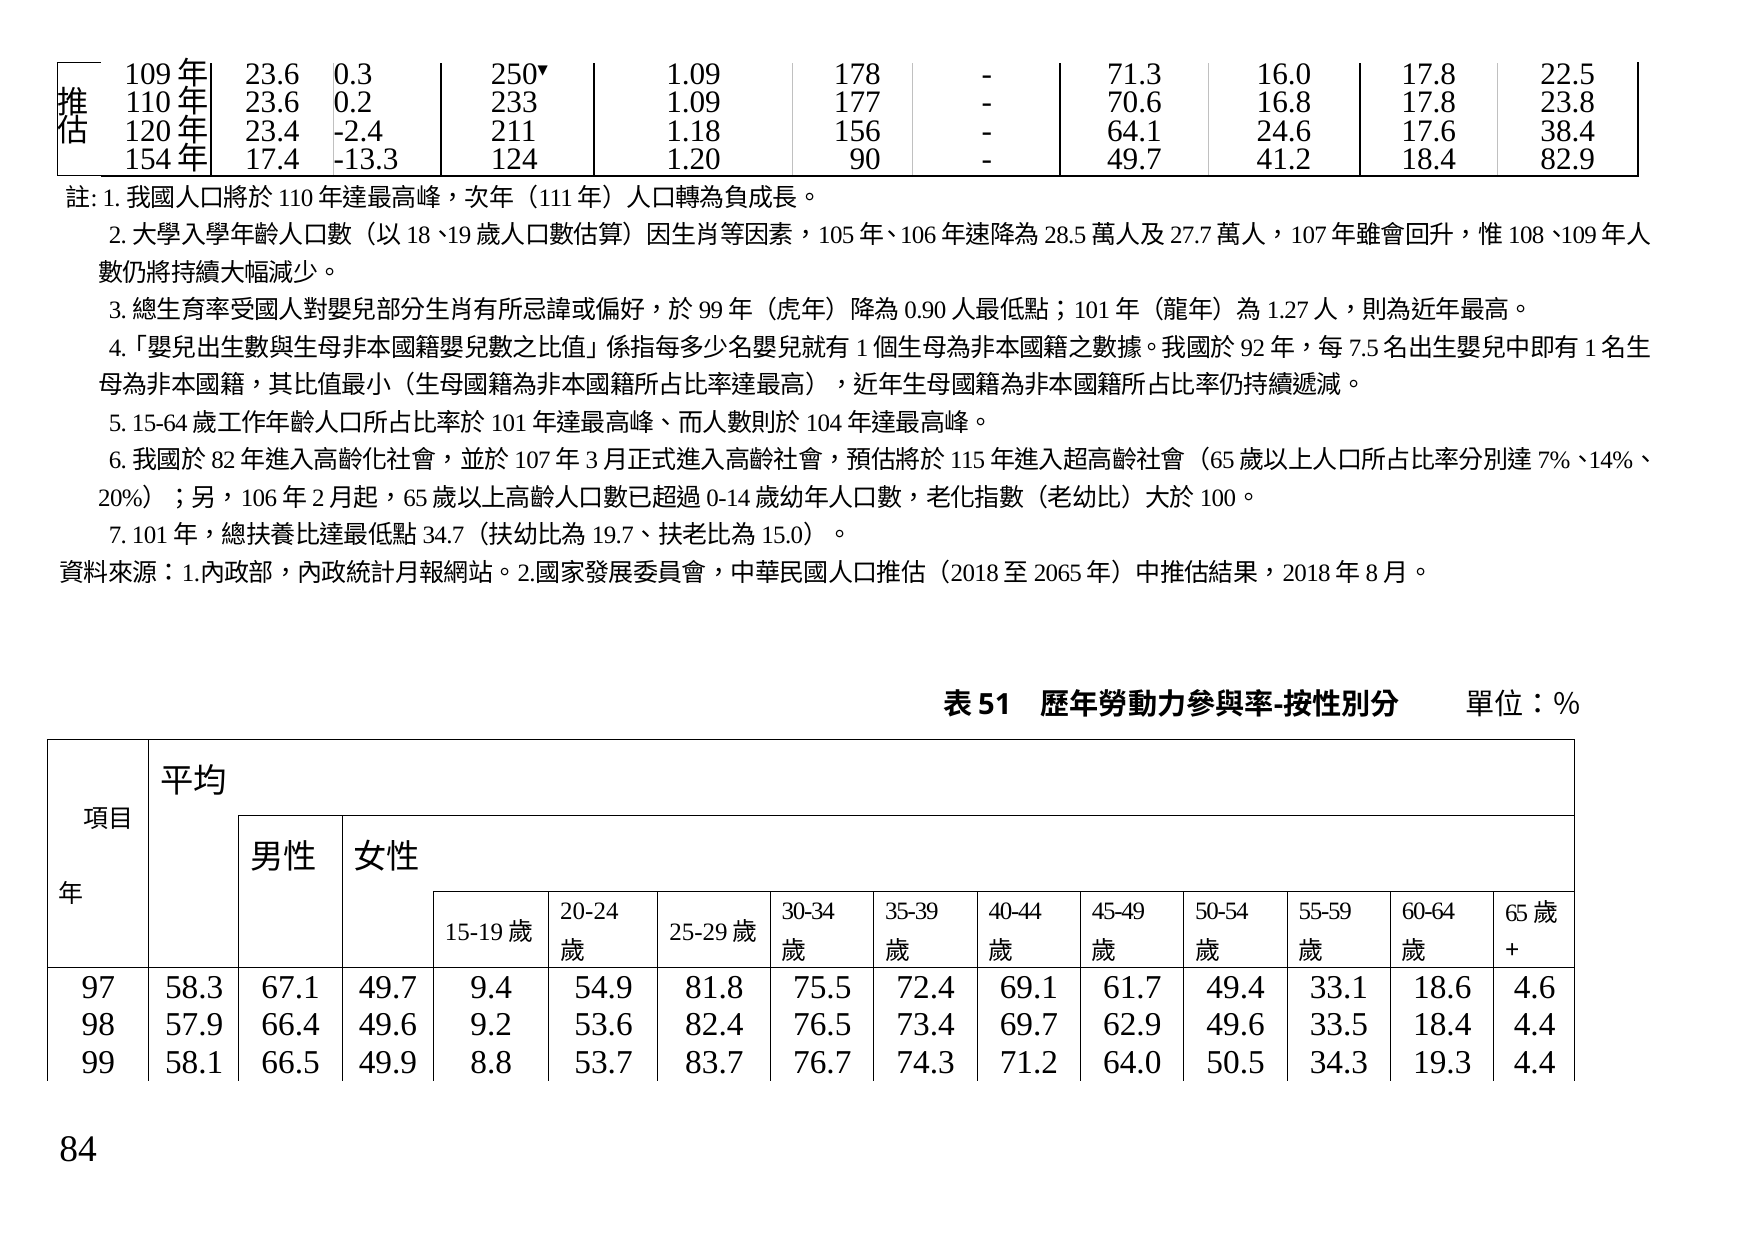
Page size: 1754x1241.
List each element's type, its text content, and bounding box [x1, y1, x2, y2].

table_header [658, 740, 770, 815]
table_cell [658, 816, 770, 891]
table_cell [1390, 816, 1494, 891]
table_cell 90 [793, 146, 912, 174]
table_cell 女性 [343, 816, 433, 891]
table_cell 9.2 [434, 1006, 548, 1043]
table_cell 124 [442, 146, 593, 174]
table_cell 49.6 [1184, 1006, 1287, 1043]
table_cell 23.4 [212, 118, 333, 146]
text 註: 1. 我國人口將於110年達最高峰，次年（111年）人口轉為負成長。 [59, 177, 1651, 214]
table_header [433, 740, 549, 815]
table_cell 72.4 [874, 968, 977, 1006]
table_cell 67.1 [239, 968, 342, 1006]
table_cell 53.6 [549, 1006, 657, 1043]
table_cell [343, 891, 433, 967]
table_cell 35-39歲 [874, 892, 977, 967]
text 3. 總生育率受國人對嬰兒部分生肖有所忌諱或偏好，於99年（虎年）降為0.90人最低點；101年（龍年）為1.27人，則為近年最高。 [59, 289, 1651, 327]
table_cell 19.3 [1391, 1043, 1493, 1081]
table_cell 57.9 [149, 1006, 238, 1043]
table_cell 17.4 [212, 146, 333, 174]
table_cell 20-24歲 [549, 892, 657, 967]
table_cell 156 [793, 118, 912, 146]
table_cell 69.7 [978, 1006, 1080, 1043]
table_cell 23.6 [211, 62, 333, 90]
table_cell 49.9 [343, 1043, 433, 1081]
table_cell [977, 816, 1080, 891]
table_cell - [913, 146, 1059, 174]
table_header [1494, 740, 1574, 815]
table_header [770, 740, 874, 815]
table_cell 推估 [58, 63, 101, 174]
table_cell 154年 [101, 146, 210, 174]
table_cell 40-44歲 [978, 892, 1080, 967]
table_cell 15-19歲 [434, 892, 548, 967]
table_cell 177 [793, 90, 912, 118]
table_cell 30-34歲 [771, 892, 873, 967]
table_cell 211 [442, 118, 593, 146]
table_header [874, 740, 977, 815]
table_cell 24.6 [1209, 118, 1359, 146]
table_cell 33.1 [1288, 968, 1390, 1006]
table_cell 18.6 [1391, 968, 1493, 1006]
table_cell 58.3 [149, 968, 238, 1006]
table_cell 16.8 [1209, 90, 1359, 118]
table_cell [433, 816, 549, 891]
table_cell 38.4 [1498, 118, 1637, 146]
table_cell [1494, 816, 1574, 891]
table_cell 0.3 [333, 62, 441, 90]
table_cell 33.5 [1288, 1006, 1390, 1043]
table_cell [549, 816, 658, 891]
table_cell 61.7 [1081, 968, 1183, 1006]
table_cell 62.9 [1081, 1006, 1183, 1043]
table_cell 49.7 [1061, 146, 1208, 174]
table_cell 55-59歲 [1288, 892, 1390, 967]
text 2. 大學入學年齡人口數（以18、19歲人口數估算）因生肖等因素，105年、106年速降為28.5萬人及27.7萬人，107年雖會回升，惟108、109年人數仍將持續大幅減少。 [59, 214, 1651, 289]
table_cell 25-29歲 [658, 892, 770, 967]
table_header [239, 740, 342, 815]
table_cell -2.4 [334, 118, 440, 146]
table_cell 69.1 [978, 968, 1080, 1006]
table_cell 16.0 [1208, 62, 1359, 90]
text 資料來源：1.內政部，內政統計月報網站。2.國家發展委員會，中華民國人口推估（2018至2065年）中推估結果，2018年8月。 [59, 552, 1651, 589]
table_cell 45-49歲 [1081, 892, 1183, 967]
table_header [977, 740, 1080, 815]
table_cell 18.4 [1361, 146, 1497, 174]
table_cell -13.3 [334, 146, 440, 174]
table_cell 22.5 [1498, 62, 1637, 90]
table_cell 178 [793, 62, 913, 90]
table_cell 60-64歲 [1391, 892, 1493, 967]
table_header [1184, 740, 1287, 815]
table_cell - [913, 118, 1059, 146]
table_cell 82.9 [1498, 146, 1637, 174]
table_cell 49.7 [343, 968, 433, 1006]
table_cell 120年 [101, 118, 210, 146]
table_cell 75.5 [771, 968, 873, 1006]
table_cell 1.09 [594, 62, 793, 90]
table_cell 1.20 [595, 146, 792, 174]
table_cell [874, 816, 977, 891]
table_cell 53.7 [549, 1043, 657, 1081]
table_header 平均 [149, 740, 239, 815]
table_cell 98 [48, 1006, 148, 1043]
table_cell 64.1 [1061, 118, 1208, 146]
table_cell 66.5 [239, 1043, 342, 1081]
table_cell 0.2 [334, 90, 440, 118]
table_cell 17.8 [1361, 90, 1497, 118]
table_cell 男性 [239, 816, 342, 891]
table_cell 66.4 [239, 1006, 342, 1043]
table_cell 1.18 [595, 118, 792, 146]
table_cell 73.4 [874, 1006, 977, 1043]
table_cell 23.6 [212, 90, 333, 118]
table_cell [1080, 816, 1184, 891]
table_cell [1287, 816, 1390, 891]
table_cell 4.6 [1494, 968, 1574, 1006]
text 4.「嬰兒出生數與生母非本國籍嬰兒數之比值」係指每多少名嬰兒就有1個生母為非本國籍之數據。我國於92年，每7.5名出生嬰兒中即有1名生母為非本國籍，其比值最小（生母國籍為非本國籍所占比率達最高），近年生母國籍為非本國籍所占比率仍持續遞減。 [59, 327, 1651, 402]
table_cell 99 [48, 1043, 148, 1081]
table_cell 71.2 [978, 1043, 1080, 1081]
table_cell 41.2 [1209, 146, 1359, 174]
table_header [1390, 740, 1494, 815]
table_cell 81.8 [658, 968, 770, 1006]
table_cell 54.9 [549, 968, 657, 1006]
table_cell 76.7 [771, 1043, 873, 1081]
table_cell 233 [442, 90, 593, 118]
table_cell 65歲+ [1494, 892, 1574, 967]
table_cell 50.5 [1184, 1043, 1287, 1081]
table_cell 70.6 [1061, 90, 1208, 118]
table_cell [149, 815, 238, 891]
table_header 項目 年 [48, 740, 148, 967]
table_cell 74.3 [874, 1043, 977, 1081]
table_cell 1.09 [595, 90, 792, 118]
table_cell 64.0 [1081, 1043, 1183, 1081]
text 6. 我國於82年進入高齡化社會，並於107年3月正式進入高齡社會，預估將於115年進入超高齡社會（65歲以上人口所占比率分別達7%、14%、20%）；另，106年2月起，65歲以上高齡人口數已超過0-14歲幼年人口數，老化指數（老幼比）大於100。 [59, 439, 1651, 514]
table_cell 4.4 [1494, 1006, 1574, 1043]
text 5. 15-64歲工作年齡人口所占比率於101年達最高峰、而人數則於104年達最高峰。 [59, 402, 1651, 439]
table_cell 109年 [101, 62, 211, 90]
table_cell 76.5 [771, 1006, 873, 1043]
table_header [1080, 740, 1184, 815]
table_cell 9.4 [434, 968, 548, 1006]
table_cell 58.1 [149, 1043, 238, 1081]
table_cell [1184, 816, 1287, 891]
table_cell - [913, 90, 1059, 118]
table_header [549, 740, 658, 815]
table_header [1287, 740, 1390, 815]
table_cell [149, 891, 238, 967]
table_cell 23.8 [1498, 90, 1637, 118]
table_cell 49.6 [343, 1006, 433, 1043]
table_cell 8.8 [434, 1043, 548, 1081]
table_cell 17.8 [1360, 62, 1497, 90]
table_cell 18.4 [1391, 1006, 1493, 1043]
table_cell 250▼ [441, 62, 594, 90]
table_cell 4.4 [1494, 1043, 1574, 1081]
table_cell 49.4 [1184, 968, 1287, 1006]
table_cell 97 [48, 968, 148, 1006]
text 表51 歷年勞動力參與率-按性別分 單位：％ [59, 664, 1582, 739]
table_cell 83.7 [658, 1043, 770, 1081]
table_cell 34.3 [1288, 1043, 1390, 1081]
text 7. 101年，總扶養比達最低點34.7（扶幼比為19.7、扶老比為15.0）。 [59, 514, 1651, 552]
table_cell 17.6 [1361, 118, 1497, 146]
table_cell 110年 [101, 90, 210, 118]
table_cell [770, 816, 874, 891]
table_cell 71.3 [1060, 62, 1208, 90]
table_cell - [913, 62, 1060, 90]
table_header [342, 740, 433, 815]
table_cell 82.4 [658, 1006, 770, 1043]
table_cell 50-54歲 [1184, 892, 1287, 967]
table_cell [239, 891, 342, 967]
